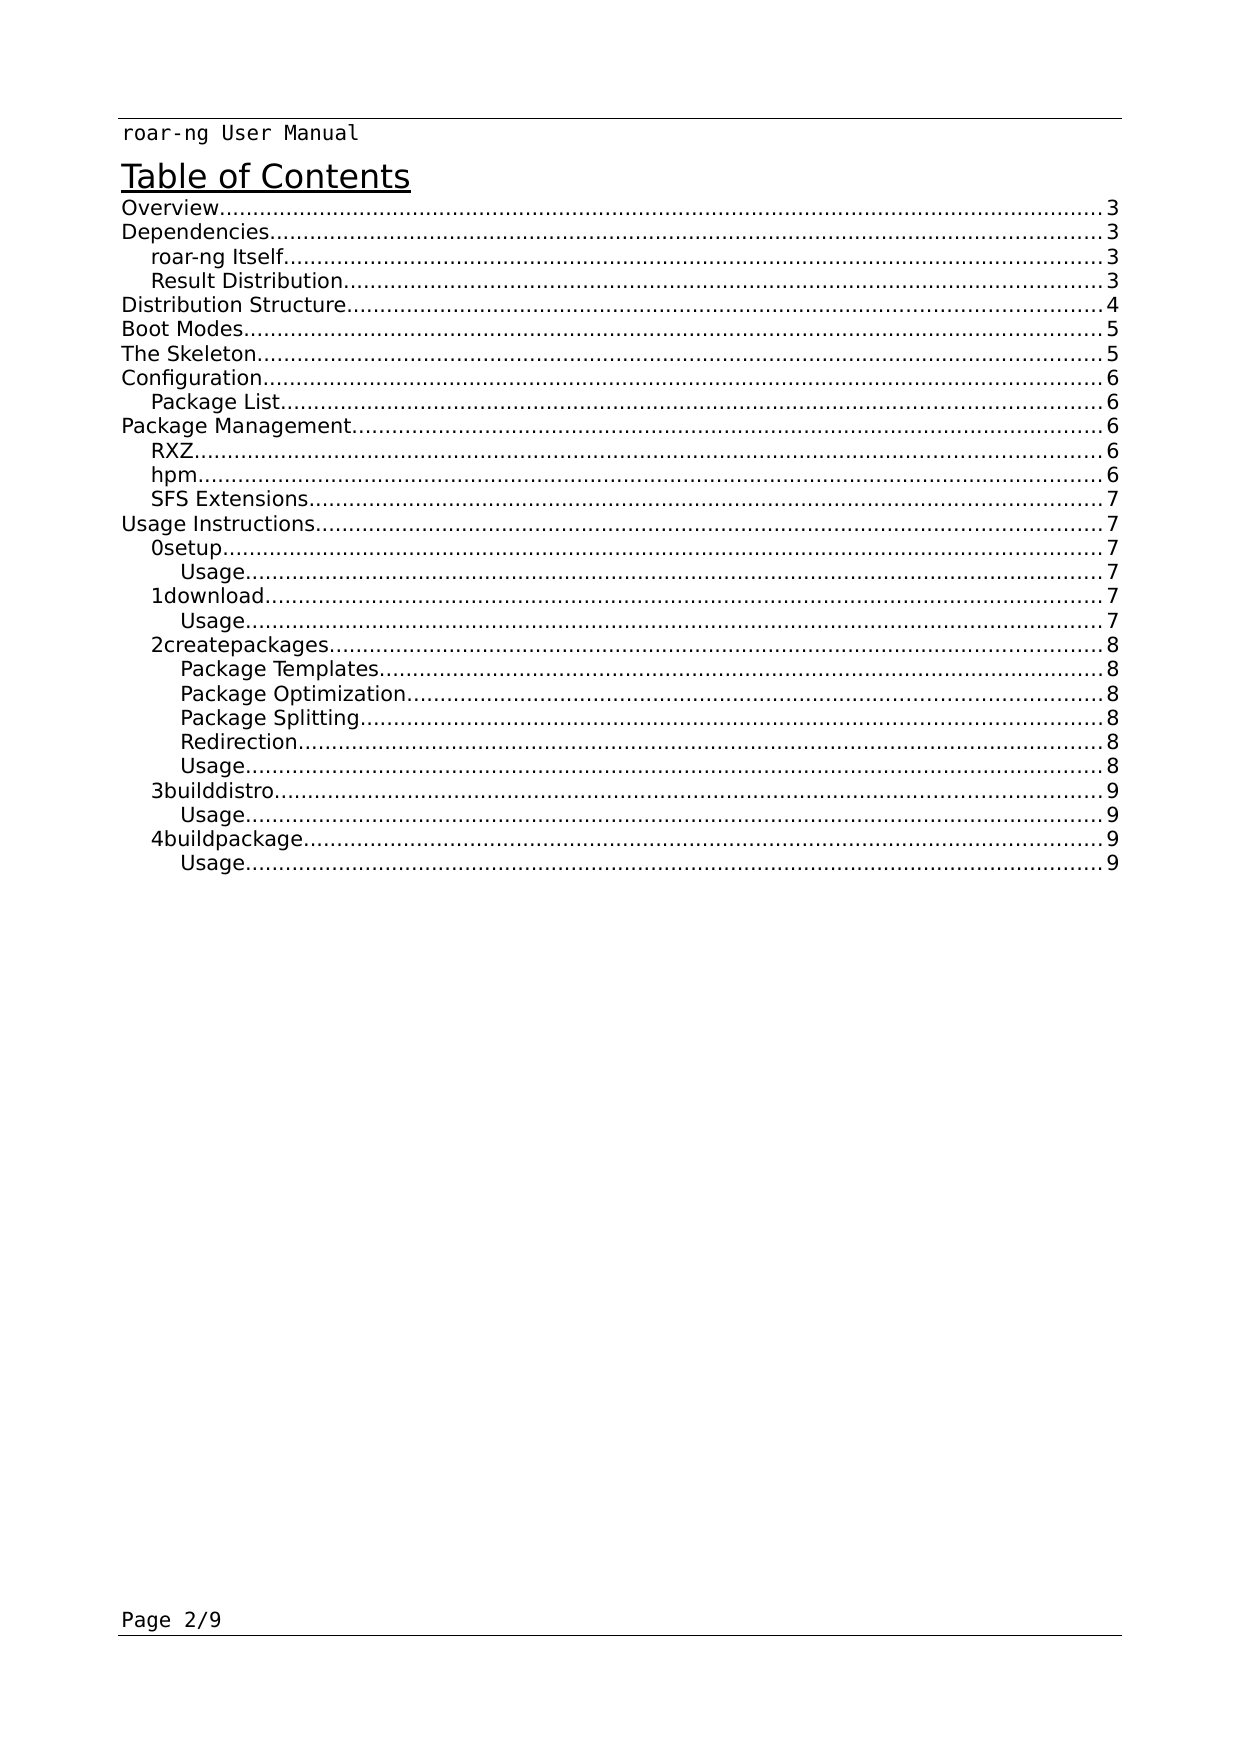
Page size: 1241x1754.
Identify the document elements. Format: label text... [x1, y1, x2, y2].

text Distribution Structure 4 [121, 293, 1119, 317]
text 1download 7 [151, 584, 1119, 609]
text Package Optimization 8 [180, 682, 1119, 706]
text Package List 6 [151, 390, 1119, 414]
text RXZ 6 [151, 439, 1119, 463]
text 3builddistro 9 [151, 779, 1119, 803]
text Package Management 6 [121, 414, 1119, 439]
text 0setup 7 [151, 536, 1119, 560]
text Package Splitting 8 [180, 706, 1119, 730]
text Usage 9 [180, 851, 1119, 876]
text 2createpackages 8 [151, 633, 1119, 657]
text Redirection 8 [180, 730, 1119, 754]
text Usage 7 [180, 609, 1119, 633]
text Configuration 6 [121, 366, 1119, 390]
text hpm 6 [151, 463, 1119, 487]
text The Skeleton 5 [121, 342, 1119, 366]
text Package Templates 8 [180, 657, 1119, 682]
text 4buildpackage 9 [151, 827, 1119, 851]
text Usage 7 [180, 560, 1119, 584]
text Overview 3 [121, 196, 1119, 220]
text Boot Modes 5 [121, 317, 1119, 342]
subtitle Table of Contents [121, 157, 1119, 196]
text Result Distribution 3 [151, 269, 1119, 293]
text roar-ng Itself 3 [151, 245, 1119, 269]
text Usage 8 [180, 754, 1119, 779]
text Usage 9 [180, 803, 1119, 827]
text SFS Extensions 7 [151, 487, 1119, 512]
text Usage Instructions 7 [121, 512, 1119, 536]
text Dependencies 3 [121, 220, 1119, 245]
